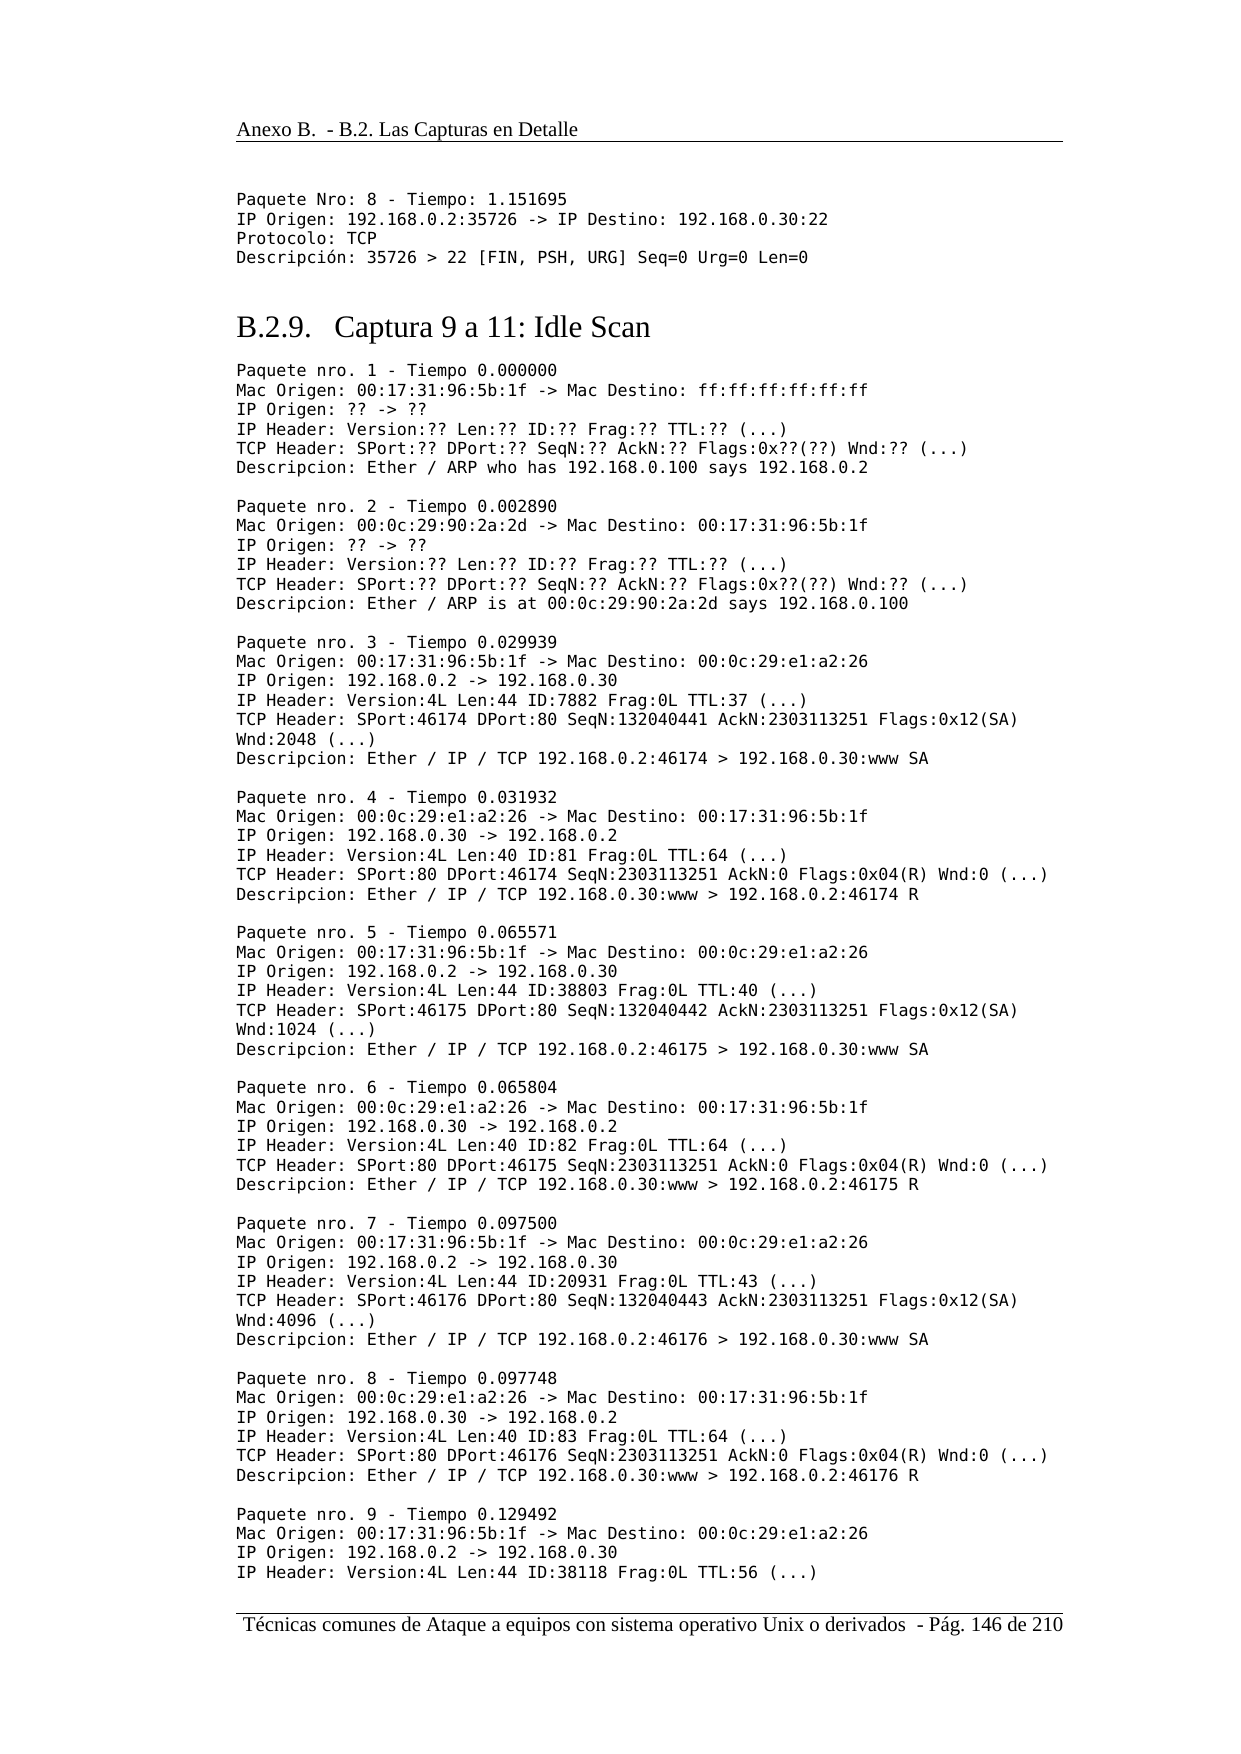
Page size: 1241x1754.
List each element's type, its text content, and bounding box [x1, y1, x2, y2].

text TCP Header: SPort:80 DPort:46175 SeqN:2303113251 AckN:0 Flags:0x04(R) Wnd:0 (...) [236, 1156, 1063, 1175]
text Mac Origen: 00:17:31:96:5b:1f -> Mac Destino: ff:ff:ff:ff:ff:ff [236, 381, 1063, 400]
text TCP Header: SPort:?? DPort:?? SeqN:?? AckN:?? Flags:0x??(??) Wnd:?? (...) [236, 574, 1063, 594]
text IP Header: Version:4L Len:44 ID:38803 Frag:0L TTL:40 (...) [236, 981, 1063, 1001]
text Descripcion: Ether / ARP who has 192.168.0.100 says 192.168.0.2 [236, 458, 1063, 477]
text IP Origen: 192.168.0.30 -> 192.168.0.2 [236, 1407, 1063, 1427]
text TCP Header: SPort:80 DPort:46174 SeqN:2303113251 AckN:0 Flags:0x04(R) Wnd:0 (...) [236, 865, 1063, 884]
text Descripcion: Ether / IP / TCP 192.168.0.2:46174 > 192.168.0.30:www SA [236, 749, 1063, 768]
text IP Origen: 192.168.0.30 -> 192.168.0.2 [236, 826, 1063, 846]
text Paquete nro. 8 - Tiempo 0.097748 [236, 1369, 1063, 1388]
text TCP Header: SPort:80 DPort:46176 SeqN:2303113251 AckN:0 Flags:0x04(R) Wnd:0 (...) [236, 1446, 1063, 1466]
text Descripcion: Ether / IP / TCP 192.168.0.2:46176 > 192.168.0.30:www SA [236, 1330, 1063, 1349]
text Mac Origen: 00:0c:29:90:2a:2d -> Mac Destino: 00:17:31:96:5b:1f [236, 516, 1063, 536]
text IP Header: Version:4L Len:44 ID:7882 Frag:0L TTL:37 (...) [236, 691, 1063, 710]
text Paquete Nro: 8 - Tiempo: 1.151695 [236, 190, 1063, 210]
text Descripción: 35726 > 22 [FIN, PSH, URG] Seq=0 Urg=0 Len=0 [236, 248, 1063, 268]
text IP Header: Version:4L Len:40 ID:81 Frag:0L TTL:64 (...) [236, 846, 1063, 865]
text IP Origen: 192.168.0.2 -> 192.168.0.30 [236, 962, 1063, 981]
text Mac Origen: 00:17:31:96:5b:1f -> Mac Destino: 00:0c:29:e1:a2:26 [236, 942, 1063, 962]
text Paquete nro. 4 - Tiempo 0.031932 [236, 787, 1063, 807]
text Descripcion: Ether / IP / TCP 192.168.0.2:46175 > 192.168.0.30:www SA [236, 1039, 1063, 1059]
text IP Header: Version:4L Len:44 ID:20931 Frag:0L TTL:43 (...) [236, 1272, 1063, 1291]
text TCP Header: SPort:46176 DPort:80 SeqN:132040443 AckN:2303113251 Flags:0x12(SA) Wnd:4096 (...) [236, 1291, 1063, 1330]
text IP Origen: 192.168.0.2 -> 192.168.0.30 [236, 1252, 1063, 1272]
text Descripcion: Ether / IP / TCP 192.168.0.30:www > 192.168.0.2:46176 R [236, 1466, 1063, 1485]
text Descripcion: Ether / ARP is at 00:0c:29:90:2a:2d says 192.168.0.100 [236, 594, 1063, 613]
text Paquete nro. 6 - Tiempo 0.065804 [236, 1078, 1063, 1097]
text Mac Origen: 00:0c:29:e1:a2:26 -> Mac Destino: 00:17:31:96:5b:1f [236, 1388, 1063, 1407]
text Mac Origen: 00:0c:29:e1:a2:26 -> Mac Destino: 00:17:31:96:5b:1f [236, 1097, 1063, 1117]
text IP Header: Version:4L Len:44 ID:38118 Frag:0L TTL:56 (...) [236, 1562, 1063, 1582]
text Mac Origen: 00:0c:29:e1:a2:26 -> Mac Destino: 00:17:31:96:5b:1f [236, 807, 1063, 826]
text TCP Header: SPort:46175 DPort:80 SeqN:132040442 AckN:2303113251 Flags:0x12(SA) Wnd:1024 (...) [236, 1001, 1063, 1039]
text Descripcion: Ether / IP / TCP 192.168.0.30:www > 192.168.0.2:46174 R [236, 884, 1063, 904]
text Paquete nro. 9 - Tiempo 0.129492 [236, 1504, 1063, 1524]
text TCP Header: SPort:?? DPort:?? SeqN:?? AckN:?? Flags:0x??(??) Wnd:?? (...) [236, 439, 1063, 458]
text IP Origen: 192.168.0.2:35726 -> IP Destino: 192.168.0.30:22 [236, 210, 1063, 229]
text Mac Origen: 00:17:31:96:5b:1f -> Mac Destino: 00:0c:29:e1:a2:26 [236, 1524, 1063, 1543]
text IP Header: Version:4L Len:40 ID:82 Frag:0L TTL:64 (...) [236, 1136, 1063, 1156]
text Paquete nro. 3 - Tiempo 0.029939 [236, 632, 1063, 652]
text Paquete nro. 7 - Tiempo 0.097500 [236, 1214, 1063, 1233]
text IP Origen: ?? -> ?? [236, 400, 1063, 419]
text TCP Header: SPort:46174 DPort:80 SeqN:132040441 AckN:2303113251 Flags:0x12(SA) Wnd:2048 (...) [236, 710, 1063, 749]
text Mac Origen: 00:17:31:96:5b:1f -> Mac Destino: 00:0c:29:e1:a2:26 [236, 1233, 1063, 1252]
subtitle Captura 9 a 11: Idle Scan [236, 309, 1063, 344]
text IP Origen: ?? -> ?? [236, 536, 1063, 555]
text Paquete nro. 1 - Tiempo 0.000000 [236, 361, 1063, 381]
text Paquete nro. 5 - Tiempo 0.065571 [236, 923, 1063, 942]
text Mac Origen: 00:17:31:96:5b:1f -> Mac Destino: 00:0c:29:e1:a2:26 [236, 652, 1063, 671]
text IP Origen: 192.168.0.30 -> 192.168.0.2 [236, 1117, 1063, 1136]
text Protocolo: TCP [236, 229, 1063, 248]
text Descripcion: Ether / IP / TCP 192.168.0.30:www > 192.168.0.2:46175 R [236, 1175, 1063, 1194]
text IP Origen: 192.168.0.2 -> 192.168.0.30 [236, 1543, 1063, 1562]
text IP Header: Version:4L Len:40 ID:83 Frag:0L TTL:64 (...) [236, 1427, 1063, 1446]
text IP Header: Version:?? Len:?? ID:?? Frag:?? TTL:?? (...) [236, 555, 1063, 574]
text Paquete nro. 2 - Tiempo 0.002890 [236, 497, 1063, 516]
text IP Origen: 192.168.0.2 -> 192.168.0.30 [236, 671, 1063, 691]
text IP Header: Version:?? Len:?? ID:?? Frag:?? TTL:?? (...) [236, 419, 1063, 439]
